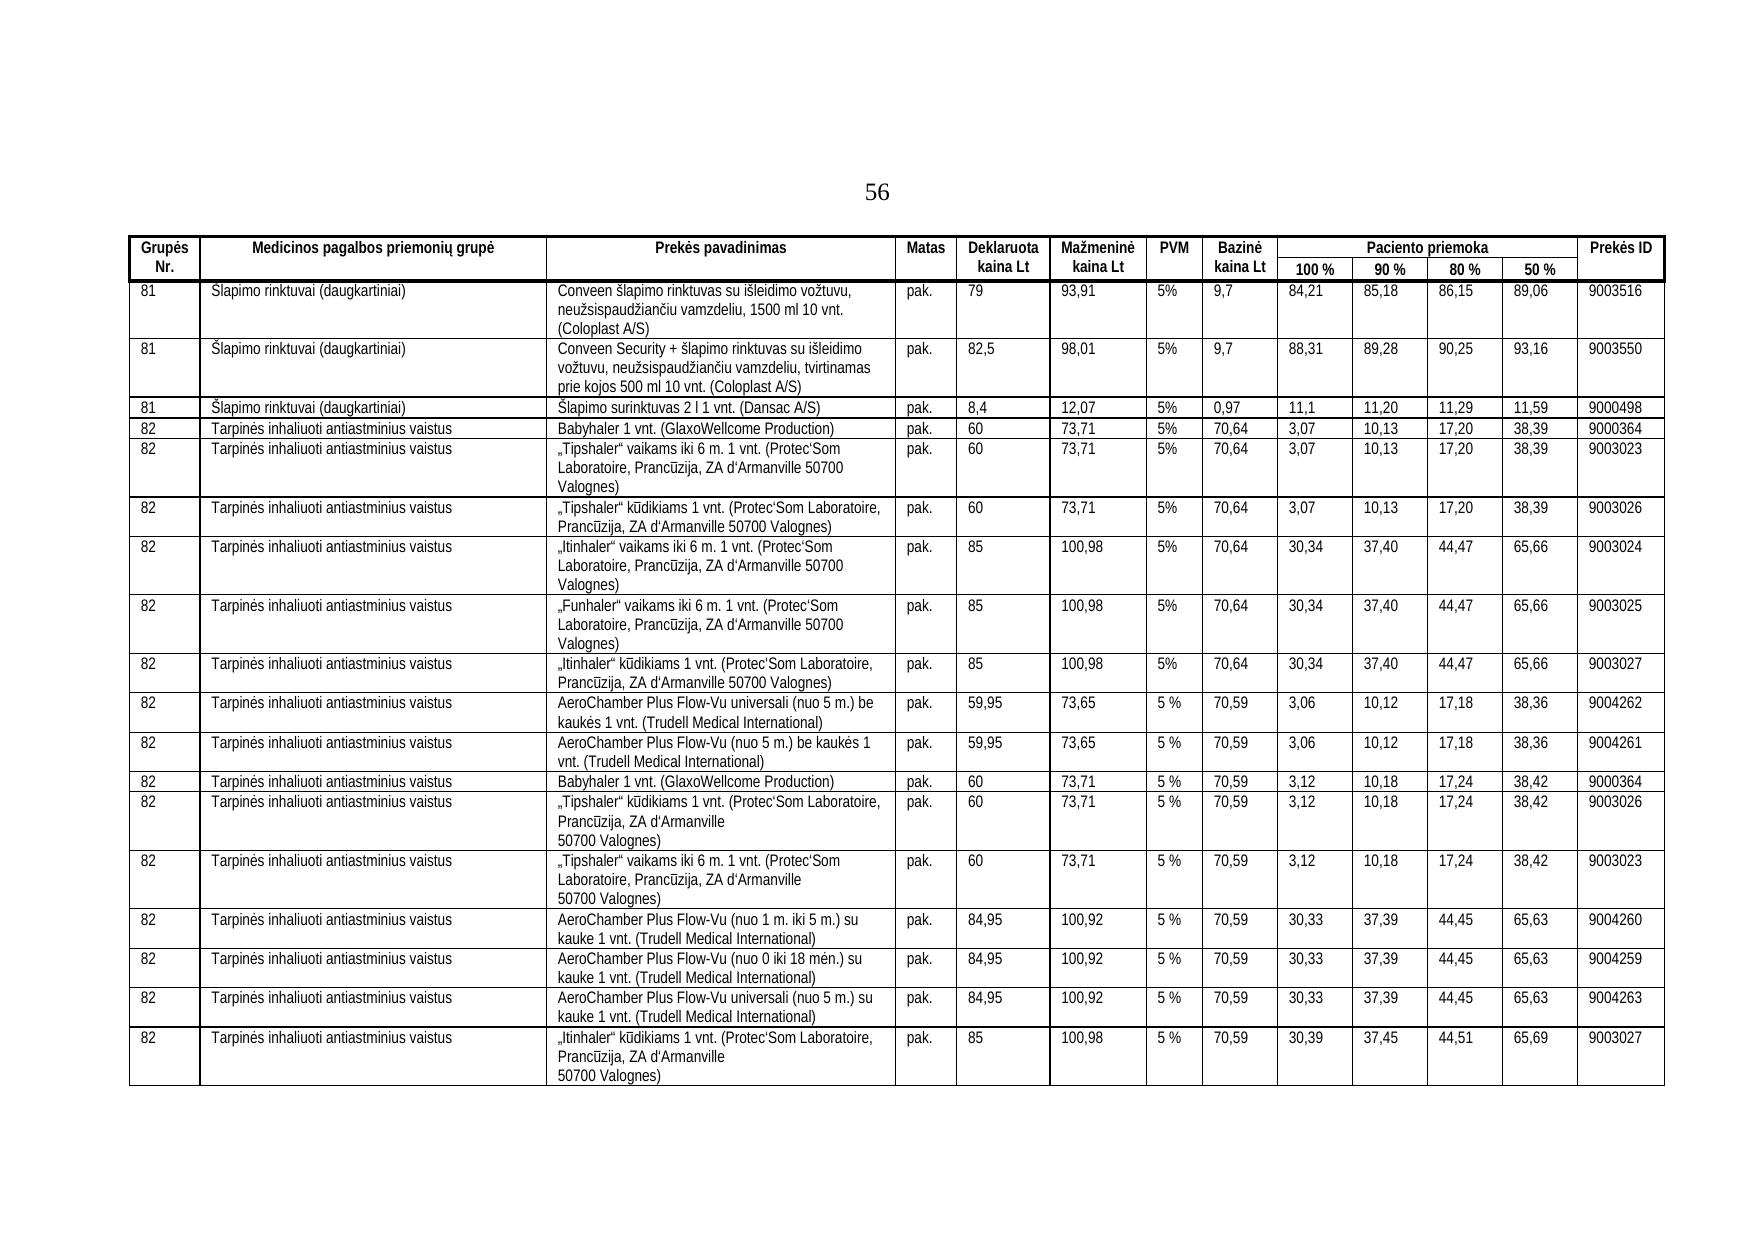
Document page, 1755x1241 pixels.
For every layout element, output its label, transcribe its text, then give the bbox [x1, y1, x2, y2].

table_cell 84,95 [957, 949, 1049, 987]
table_cell 60 [957, 498, 1049, 536]
table_cell Conveen Security + šlapimo rinktuvas su išleidimo vožtuvu, neužsispaudžiančiu vamzdeliu, tvirtinamas prie kojos 500 ml 10 vnt. (Coloplast A/S) [547, 339, 895, 396]
table_cell 98,01 [1051, 339, 1146, 396]
table_cell Tarpinės inhaliuoti antiastminius vaistus [201, 595, 546, 653]
table_cell 9003025 [1578, 595, 1664, 653]
table_cell 82 [130, 772, 199, 791]
table_cell 17,24 [1428, 851, 1502, 908]
table_cell 44,51 [1428, 1028, 1502, 1085]
table_cell 65,63 [1503, 988, 1577, 1026]
table_cell 38,39 [1503, 498, 1577, 536]
table_cell 44,47 [1428, 595, 1502, 653]
table_cell 100,98 [1051, 1028, 1146, 1085]
table_cell pak. [896, 949, 956, 987]
table_cell 9004262 [1578, 693, 1664, 732]
table_cell 73,65 [1051, 693, 1146, 732]
table_cell Tarpinės inhaliuoti antiastminius vaistus [201, 949, 546, 987]
table_cell 70,64 [1203, 654, 1277, 692]
table_cell 65,66 [1503, 537, 1577, 594]
table_cell „Funhaler“ vaikams iki 6 m. 1 vnt. (Protec‘Som Laboratoire, Prancūzija, ZA d‘Armanville 50700 Valognes) [547, 595, 895, 653]
table_cell 82 [130, 537, 199, 594]
table_cell „Tipshaler“ vaikams iki 6 m. 1 vnt. (Protec‘Som Laboratoire, Prancūzija, ZA d‘Armanville 50700 Valognes) [547, 851, 895, 908]
table_cell 85 [957, 654, 1049, 692]
table_cell Šlapimo rinktuvai (daugkartiniai) [201, 283, 546, 338]
table_cell 9003026 [1578, 498, 1664, 536]
table_cell 9004259 [1578, 949, 1664, 987]
table_cell 37,40 [1353, 537, 1427, 594]
table_header Medicinos pagalbos priemonių grupė [201, 238, 546, 279]
table_cell 70,59 [1203, 949, 1277, 987]
table_cell 38,39 [1503, 419, 1577, 438]
table_cell 5 % [1147, 772, 1202, 791]
table_cell Tarpinės inhaliuoti antiastminius vaistus [201, 419, 546, 438]
table_cell 89,28 [1353, 339, 1427, 396]
table_cell 3,07 [1278, 498, 1352, 536]
table_cell 37,40 [1353, 595, 1427, 653]
table_cell 60 [957, 851, 1049, 908]
table_header PVM [1147, 238, 1202, 279]
table_cell 59,95 [957, 693, 1049, 732]
table_cell 100,98 [1051, 537, 1146, 594]
table_cell 100 % [1278, 258, 1352, 279]
table_cell 5% [1147, 419, 1202, 438]
table_cell 9003027 [1578, 654, 1664, 692]
table_cell 5% [1147, 283, 1202, 338]
table_header Prekės ID [1578, 238, 1663, 279]
table_cell pak. [896, 419, 956, 438]
table_cell 82 [130, 909, 199, 948]
table_cell 11,20 [1353, 398, 1427, 417]
table_cell 89,06 [1503, 283, 1577, 338]
table_cell AeroChamber Plus Flow-Vu universali (nuo 5 m.) be kaukės 1 vnt. (Trudell Medical International) [547, 693, 895, 732]
table_cell 38,42 [1503, 772, 1577, 791]
table_cell 30,34 [1278, 537, 1352, 594]
table_header Grupės Nr. [131, 238, 199, 279]
table_cell 65,69 [1503, 1028, 1577, 1085]
table_cell Tarpinės inhaliuoti antiastminius vaistus [201, 693, 546, 732]
table_cell 100,92 [1051, 988, 1146, 1026]
table_cell 44,47 [1428, 537, 1502, 594]
table_cell 5 % [1147, 851, 1202, 908]
table_cell 3,06 [1278, 733, 1352, 771]
table_cell 82,5 [957, 339, 1049, 396]
table_cell Babyhaler 1 vnt. (GlaxoWellcome Production) [547, 772, 895, 791]
table_cell 70,64 [1203, 419, 1277, 438]
table_cell 90,25 [1428, 339, 1502, 396]
table_cell 82 [130, 439, 199, 496]
table_cell 10,18 [1353, 772, 1427, 791]
table_cell 38,42 [1503, 851, 1577, 908]
table_header Bazinė kaina Lt [1203, 238, 1277, 279]
table_cell 30,33 [1278, 949, 1352, 987]
table_cell 5% [1147, 537, 1202, 594]
table_cell pak. [896, 693, 956, 732]
table_cell 81 [130, 398, 199, 417]
table_cell 82 [130, 595, 199, 653]
table_cell 73,71 [1051, 419, 1146, 438]
table_cell 100,92 [1051, 949, 1146, 987]
table_cell 86,15 [1428, 283, 1502, 338]
table_header Prekės pavadinimas [547, 238, 895, 279]
table_cell pak. [896, 339, 956, 396]
table_cell Babyhaler 1 vnt. (GlaxoWellcome Production) [547, 419, 895, 438]
table_cell 5 % [1147, 909, 1202, 948]
table_cell pak. [896, 1028, 956, 1085]
table_cell 9003024 [1578, 537, 1664, 594]
table_cell pak. [896, 498, 956, 536]
table_cell 5% [1147, 439, 1202, 496]
table_cell 70,59 [1203, 988, 1277, 1026]
table_cell 100,92 [1051, 909, 1146, 948]
table_cell pak. [896, 733, 956, 771]
table_cell 38,39 [1503, 439, 1577, 496]
table_cell 81 [130, 283, 199, 338]
table_cell 88,31 [1278, 339, 1352, 396]
table_header Paciento priemoka [1278, 238, 1577, 257]
table_cell 5% [1147, 398, 1202, 417]
table_cell 5 % [1147, 733, 1202, 771]
table_cell 70,64 [1203, 537, 1277, 594]
table_cell AeroChamber Plus Flow-Vu (nuo 5 m.) be kaukės 1 vnt. (Trudell Medical International) [547, 733, 895, 771]
table_cell 84,21 [1278, 283, 1352, 338]
table_cell 84,95 [957, 909, 1049, 948]
table_cell 9003027 [1578, 1028, 1664, 1085]
table_cell 17,18 [1428, 693, 1502, 732]
table_cell 3,06 [1278, 693, 1352, 732]
table_cell AeroChamber Plus Flow-Vu (nuo 0 iki 18 mėn.) su kauke 1 vnt. (Trudell Medical International) [547, 949, 895, 987]
table_cell 30,33 [1278, 909, 1352, 948]
table_cell 10,12 [1353, 733, 1427, 771]
table_cell 11,29 [1428, 398, 1502, 417]
table_cell 8,4 [957, 398, 1049, 417]
table_cell 5 % [1147, 1028, 1202, 1085]
table_cell 17,20 [1428, 419, 1502, 438]
table_cell AeroChamber Plus Flow-Vu universali (nuo 5 m.) su kauke 1 vnt. (Trudell Medical International) [547, 988, 895, 1026]
table_cell AeroChamber Plus Flow-Vu (nuo 1 m. iki 5 m.) su kauke 1 vnt. (Trudell Medical International) [547, 909, 895, 948]
table_cell 65,66 [1503, 654, 1577, 692]
table_cell 65,63 [1503, 949, 1577, 987]
table_cell pak. [896, 792, 956, 850]
table_cell 9000498 [1578, 398, 1664, 417]
table_header Matas [896, 238, 956, 279]
table_cell 9003023 [1578, 851, 1664, 908]
table_cell 3,07 [1278, 439, 1352, 496]
table_cell 81 [130, 339, 199, 396]
table_cell 85 [957, 595, 1049, 653]
table_cell 5% [1147, 339, 1202, 396]
table_cell 30,39 [1278, 1028, 1352, 1085]
table_cell 12,07 [1051, 398, 1146, 417]
table_cell pak. [896, 909, 956, 948]
table_cell 59,95 [957, 733, 1049, 771]
table_cell 60 [957, 419, 1049, 438]
table_cell 11,1 [1278, 398, 1352, 417]
table_cell 10,18 [1353, 851, 1427, 908]
table_cell 70,64 [1203, 498, 1277, 536]
table_cell 82 [130, 988, 199, 1026]
table_cell Tarpinės inhaliuoti antiastminius vaistus [201, 439, 546, 496]
table_cell 85 [957, 537, 1049, 594]
table_cell 65,66 [1503, 595, 1577, 653]
table_cell 9,7 [1203, 283, 1277, 338]
table_cell 80 % [1428, 258, 1502, 279]
table_cell „Tipshaler“ vaikams iki 6 m. 1 vnt. (Protec‘Som Laboratoire, Prancūzija, ZA d‘Armanville 50700 Valognes) [547, 439, 895, 496]
table_cell 5 % [1147, 988, 1202, 1026]
table_cell 44,47 [1428, 654, 1502, 692]
table_cell 73,65 [1051, 733, 1146, 771]
table_cell 60 [957, 772, 1049, 791]
table_cell Tarpinės inhaliuoti antiastminius vaistus [201, 851, 546, 908]
table_cell 37,39 [1353, 988, 1427, 1026]
table_cell 70,59 [1203, 1028, 1277, 1085]
table_cell 9003023 [1578, 439, 1664, 496]
table_cell 3,12 [1278, 792, 1352, 850]
table_cell 5 % [1147, 949, 1202, 987]
table_cell 73,71 [1051, 792, 1146, 850]
table_cell 79 [957, 283, 1049, 338]
table_header Deklaruota kaina Lt [957, 238, 1049, 279]
table_cell pak. [896, 851, 956, 908]
table_cell 3,12 [1278, 851, 1352, 908]
table_cell 82 [130, 733, 199, 771]
table_cell 10,13 [1353, 498, 1427, 536]
table_cell 30,34 [1278, 654, 1352, 692]
table_cell 100,98 [1051, 654, 1146, 692]
table_cell 85 [957, 1028, 1049, 1085]
table_cell 5 % [1147, 693, 1202, 732]
table_cell Tarpinės inhaliuoti antiastminius vaistus [201, 537, 546, 594]
table_cell 9003516 [1578, 283, 1664, 338]
table_cell 30,34 [1278, 595, 1352, 653]
table_cell Tarpinės inhaliuoti antiastminius vaistus [201, 654, 546, 692]
table_cell pak. [896, 595, 956, 653]
table_cell pak. [896, 537, 956, 594]
table_cell 82 [130, 498, 199, 536]
table_cell 5% [1147, 595, 1202, 653]
table_cell 70,59 [1203, 909, 1277, 948]
table_cell 73,71 [1051, 851, 1146, 908]
table_cell 9000364 [1578, 772, 1664, 791]
table_cell 9,7 [1203, 339, 1277, 396]
table_cell 11,59 [1503, 398, 1577, 417]
table_cell 9004261 [1578, 733, 1664, 771]
table_cell 44,45 [1428, 949, 1502, 987]
table_cell 93,16 [1503, 339, 1577, 396]
table_cell Tarpinės inhaliuoti antiastminius vaistus [201, 988, 546, 1026]
table_header Mažmeninė kaina Lt [1051, 238, 1146, 279]
table_cell Tarpinės inhaliuoti antiastminius vaistus [201, 909, 546, 948]
table_cell 70,59 [1203, 772, 1277, 791]
table_cell Šlapimo rinktuvai (daugkartiniai) [201, 398, 546, 417]
table_cell 17,24 [1428, 792, 1502, 850]
table_cell pak. [896, 988, 956, 1026]
table_cell 10,12 [1353, 693, 1427, 732]
table_cell 82 [130, 654, 199, 692]
table_cell 17,24 [1428, 772, 1502, 791]
table_cell 50 % [1503, 258, 1577, 279]
table_cell 73,71 [1051, 439, 1146, 496]
table_cell „Itinhaler“ kūdikiams 1 vnt. (Protec‘Som Laboratoire, Prancūzija, ZA d‘Armanville 50700 Valognes) [547, 1028, 895, 1085]
table_cell 70,59 [1203, 851, 1277, 908]
table_cell 10,13 [1353, 419, 1427, 438]
table_cell 37,45 [1353, 1028, 1427, 1085]
table_cell 82 [130, 693, 199, 732]
table_cell 44,45 [1428, 988, 1502, 1026]
table_cell 73,71 [1051, 772, 1146, 791]
table_cell „Tipshaler“ kūdikiams 1 vnt. (Protec‘Som Laboratoire, Prancūzija, ZA d‘Armanville 50700 Valognes) [547, 498, 895, 536]
table_cell „Itinhaler“ vaikams iki 6 m. 1 vnt. (Protec‘Som Laboratoire, Prancūzija, ZA d‘Armanville 50700 Valognes) [547, 537, 895, 594]
table_cell 70,59 [1203, 792, 1277, 850]
table_cell 100,98 [1051, 595, 1146, 653]
table_cell Šlapimo surinktuvas 2 l 1 vnt. (Dansac A/S) [547, 398, 895, 417]
table_cell 5% [1147, 498, 1202, 536]
table_cell Conveen šlapimo rinktuvas su išleidimo vožtuvu, neužsispaudžiančiu vamzdeliu, 1500 ml 10 vnt. (Coloplast A/S) [547, 283, 895, 338]
table_cell 90 % [1353, 258, 1427, 279]
table_cell Tarpinės inhaliuoti antiastminius vaistus [201, 1028, 546, 1085]
table_cell 10,18 [1353, 792, 1427, 850]
table_cell 70,59 [1203, 693, 1277, 732]
table_cell 17,18 [1428, 733, 1502, 771]
table_cell Tarpinės inhaliuoti antiastminius vaistus [201, 733, 546, 771]
table_cell Tarpinės inhaliuoti antiastminius vaistus [201, 792, 546, 850]
table_cell Tarpinės inhaliuoti antiastminius vaistus [201, 498, 546, 536]
table_cell 82 [130, 419, 199, 438]
table_cell 30,33 [1278, 988, 1352, 1026]
table_cell 84,95 [957, 988, 1049, 1026]
table_cell 9003550 [1578, 339, 1664, 396]
table_cell 9000364 [1578, 419, 1664, 438]
table_cell 17,20 [1428, 439, 1502, 496]
table_cell 37,39 [1353, 909, 1427, 948]
table_cell 9004260 [1578, 909, 1664, 948]
table_cell pak. [896, 439, 956, 496]
table_cell 60 [957, 439, 1049, 496]
table_cell „Tipshaler“ kūdikiams 1 vnt. (Protec‘Som Laboratoire, Prancūzija, ZA d‘Armanville 50700 Valognes) [547, 792, 895, 850]
table_cell 70,64 [1203, 439, 1277, 496]
table_cell 37,40 [1353, 654, 1427, 692]
table_cell 70,59 [1203, 733, 1277, 771]
table_cell 70,64 [1203, 595, 1277, 653]
table_cell 73,71 [1051, 498, 1146, 536]
table_cell pak. [896, 283, 956, 338]
table_cell Šlapimo rinktuvai (daugkartiniai) [201, 339, 546, 396]
table_cell 82 [130, 792, 199, 850]
table_cell 3,12 [1278, 772, 1352, 791]
table_cell 38,42 [1503, 792, 1577, 850]
table_cell 82 [130, 851, 199, 908]
table_cell 93,91 [1051, 283, 1146, 338]
table_cell pak. [896, 772, 956, 791]
table_cell 37,39 [1353, 949, 1427, 987]
table_cell 44,45 [1428, 909, 1502, 948]
table_cell 9004263 [1578, 988, 1664, 1026]
table_cell 85,18 [1353, 283, 1427, 338]
table_cell Tarpinės inhaliuoti antiastminius vaistus [201, 772, 546, 791]
table_cell 38,36 [1503, 693, 1577, 732]
table_cell 17,20 [1428, 498, 1502, 536]
table_cell „Itinhaler“ kūdikiams 1 vnt. (Protec‘Som Laboratoire, Prancūzija, ZA d‘Armanville 50700 Valognes) [547, 654, 895, 692]
table_cell 65,63 [1503, 909, 1577, 948]
table_cell 0,97 [1203, 398, 1277, 417]
table_cell 10,13 [1353, 439, 1427, 496]
table_cell 82 [130, 949, 199, 987]
table_cell pak. [896, 398, 956, 417]
table_cell 5% [1147, 654, 1202, 692]
table_cell 60 [957, 792, 1049, 850]
table_cell pak. [896, 654, 956, 692]
table_cell 38,36 [1503, 733, 1577, 771]
table_cell 82 [130, 1028, 199, 1085]
table_cell 3,07 [1278, 419, 1352, 438]
table_cell 9003026 [1578, 792, 1664, 850]
table_cell 5 % [1147, 792, 1202, 850]
